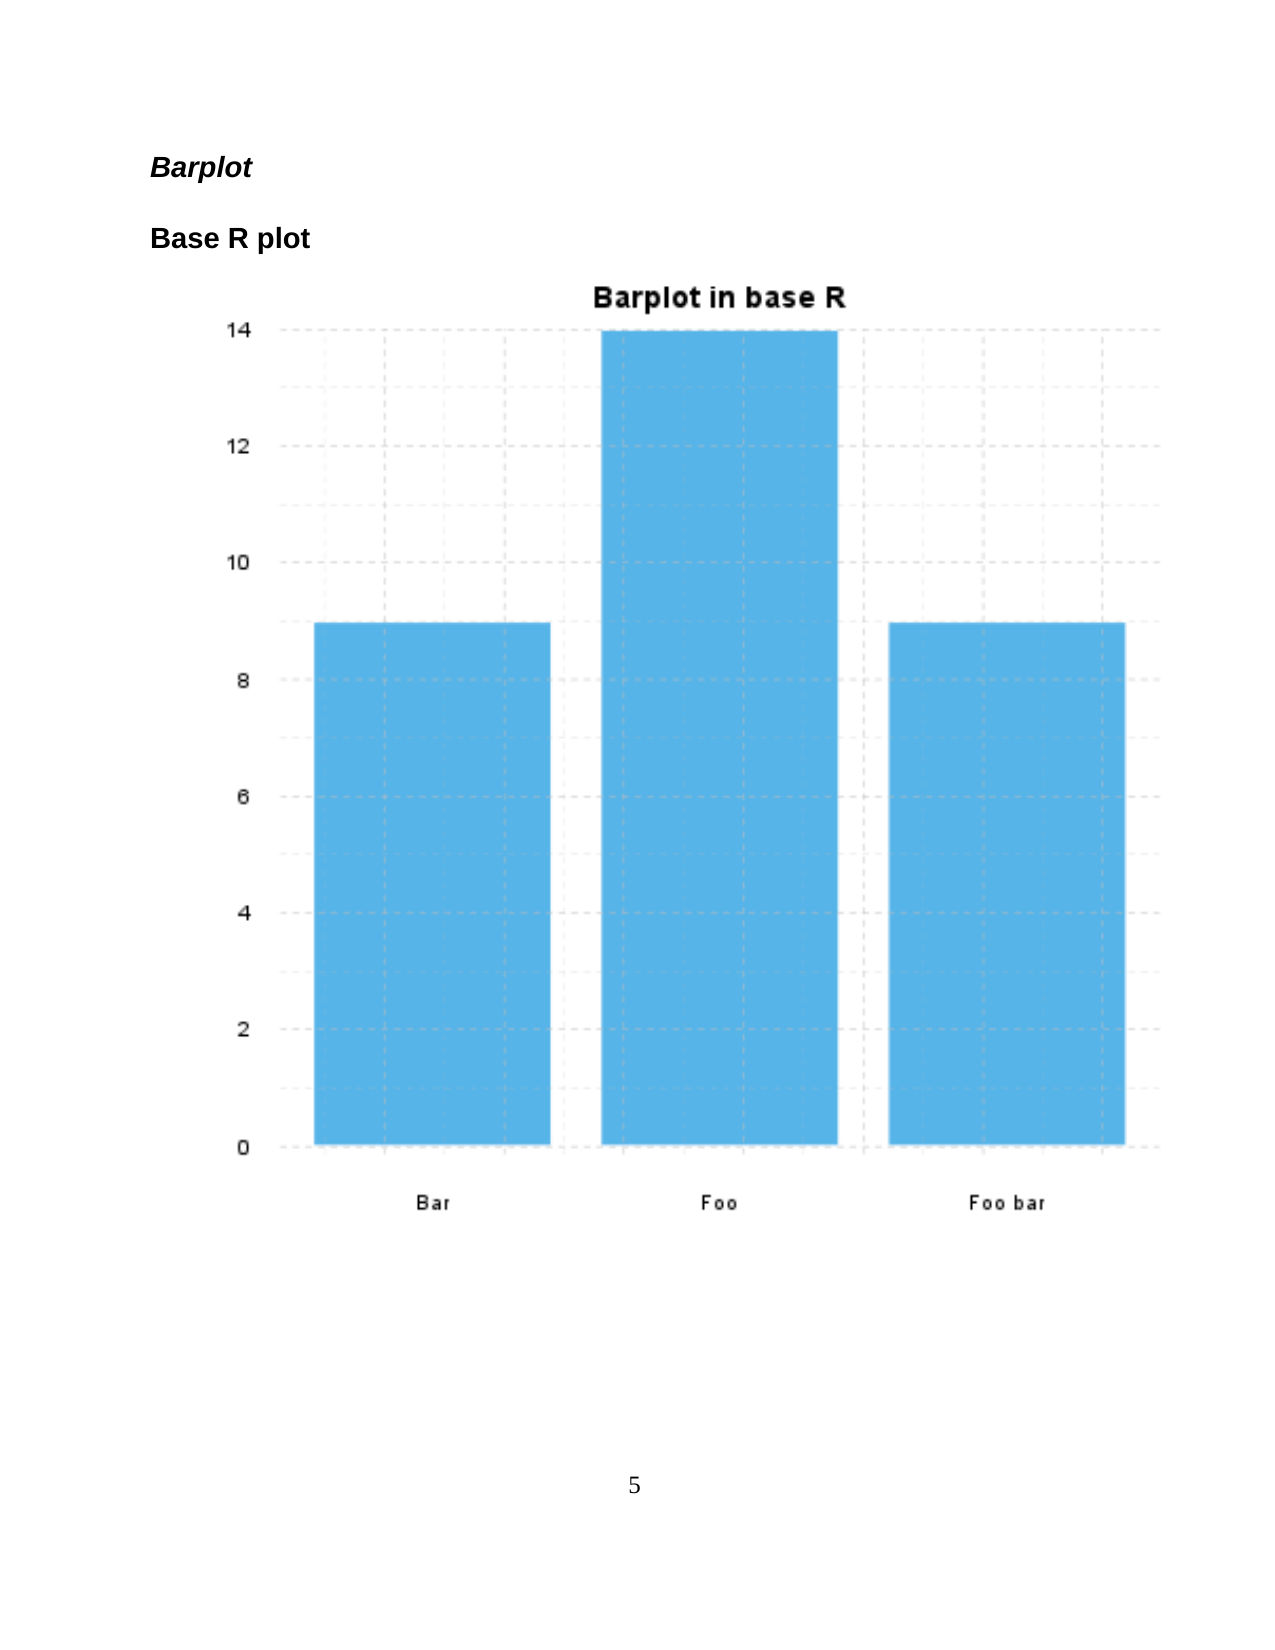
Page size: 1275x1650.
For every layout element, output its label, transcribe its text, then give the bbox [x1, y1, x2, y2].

subtitle Barplot [150, 150, 1125, 183]
subtitle Base R plot [150, 221, 1125, 254]
picture [150, 267, 1163, 1280]
